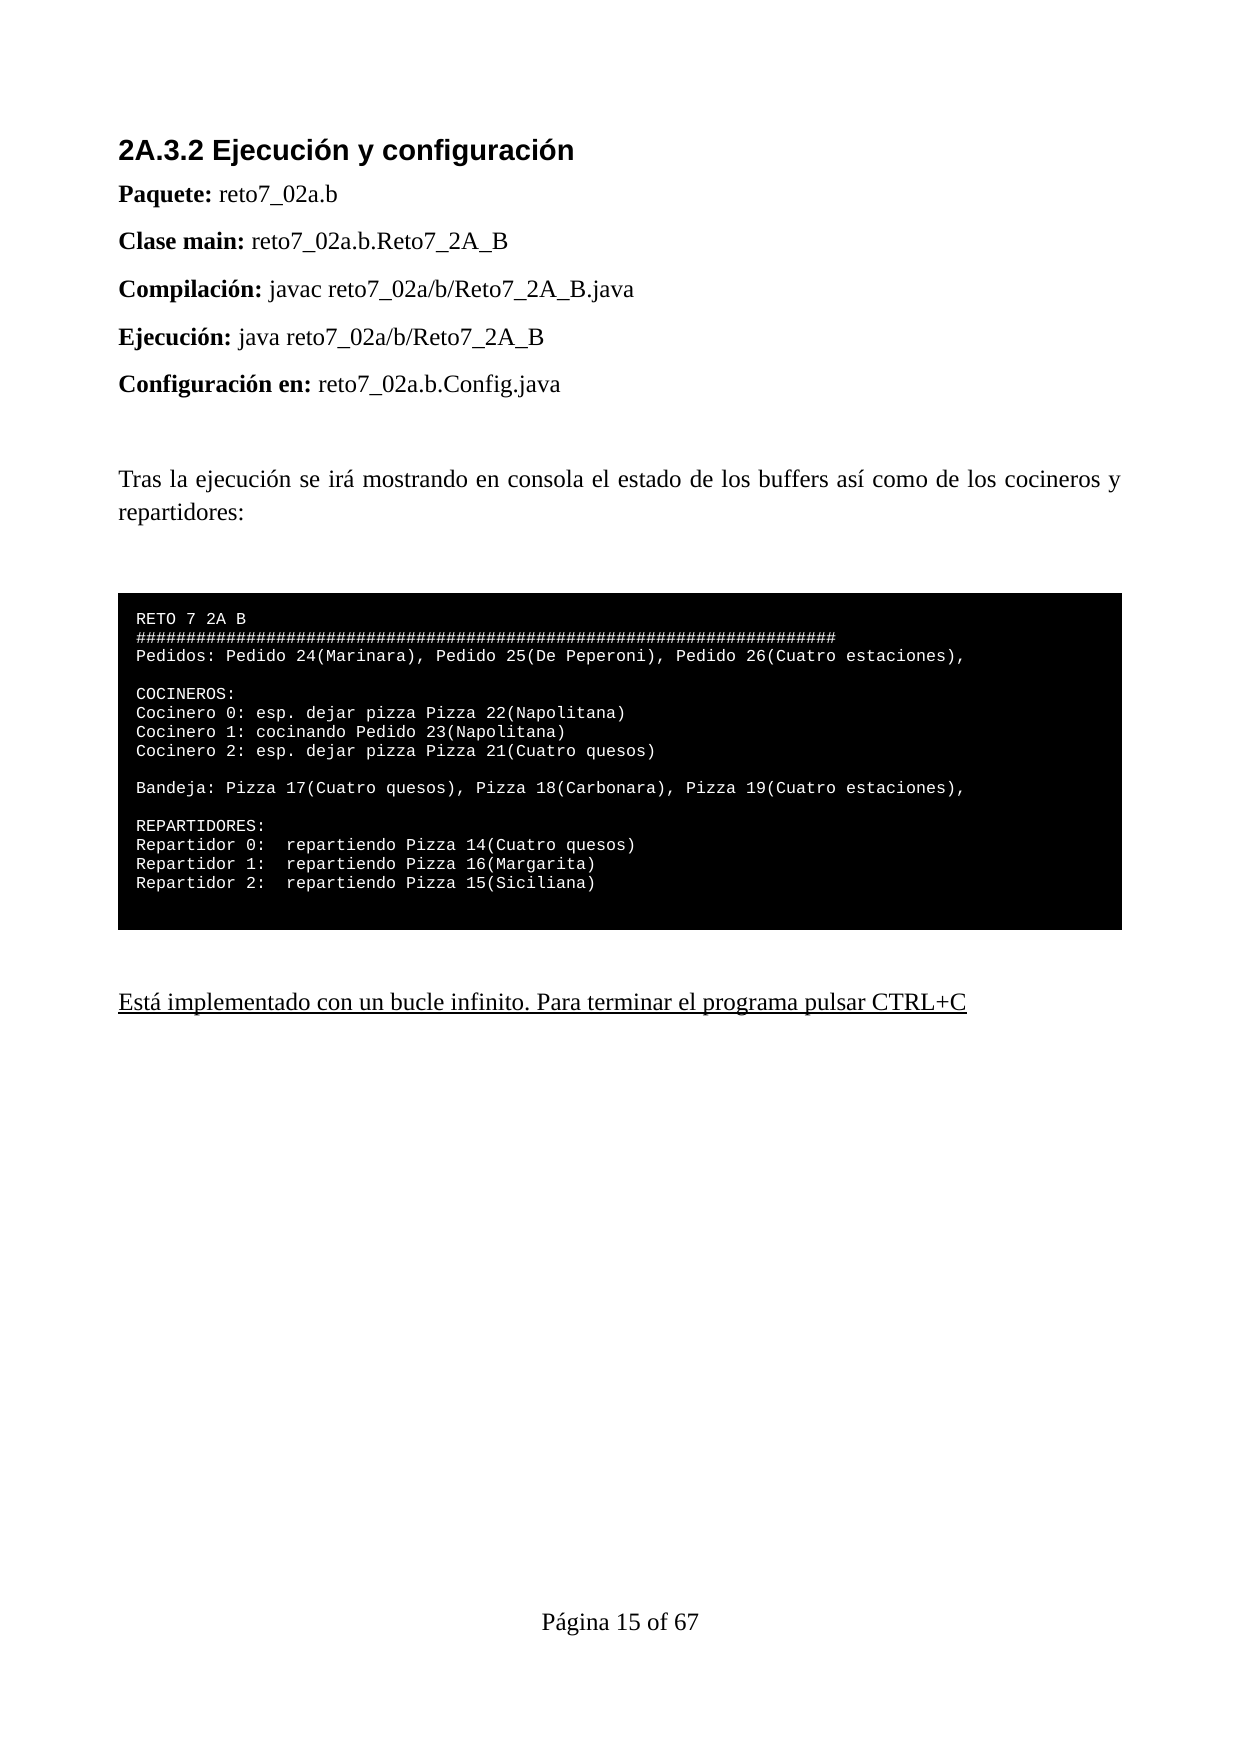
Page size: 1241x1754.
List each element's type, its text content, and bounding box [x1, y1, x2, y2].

text Repartidor 1: repartiendo Pizza 16(Margarita) [118, 855, 1122, 874]
text Configuración en: reto7_02a.b.Config.java [118, 369, 1122, 398]
text Ejecución: java reto7_02a/b/Reto7_2A_B [118, 322, 1122, 350]
text Cocinero 0: esp. dejar pizza Pizza 22(Napolitana) [118, 704, 1122, 723]
text Repartidor 2: repartiendo Pizza 15(Siciliana) [118, 874, 1122, 893]
text REPARTIDORES: [118, 818, 1122, 837]
text Está implementado con un bucle infinito. Para terminar el programa pulsar CTRL+C [118, 987, 1122, 1016]
text Bandeja: Pizza 17(Cuatro quesos), Pizza 18(Carbonara), Pizza 19(Cuatro estaciones), [118, 780, 1122, 799]
text Paquete: reto7_02a.b [118, 179, 1122, 207]
text Cocinero 2: esp. dejar pizza Pizza 21(Cuatro quesos) [118, 742, 1122, 761]
text Cocinero 1: cocinando Pedido 23(Napolitana) [118, 723, 1122, 742]
subtitle 2A.3.2 Ejecución y configuración [118, 133, 1122, 166]
text Pedidos: Pedido 24(Marinara), Pedido 25(De Peperoni), Pedido 26(Cuatro estaciones), [118, 648, 1122, 667]
text Clase main: reto7_02a.b.Reto7_2A_B [118, 226, 1122, 255]
text ###################################################################### [118, 629, 1122, 648]
text Compilación: javac reto7_02a/b/Reto7_2A_B.java [118, 274, 1122, 303]
text RETO 7 2A B [118, 593, 1122, 629]
text COCINEROS: [118, 686, 1122, 704]
text Repartidor 0: repartiendo Pizza 14(Cuatro quesos) [118, 837, 1122, 855]
text Tras la ejecución se irá mostrando en consola el estado de los buffers así como de los cocineros y repartidores: [118, 464, 1122, 526]
